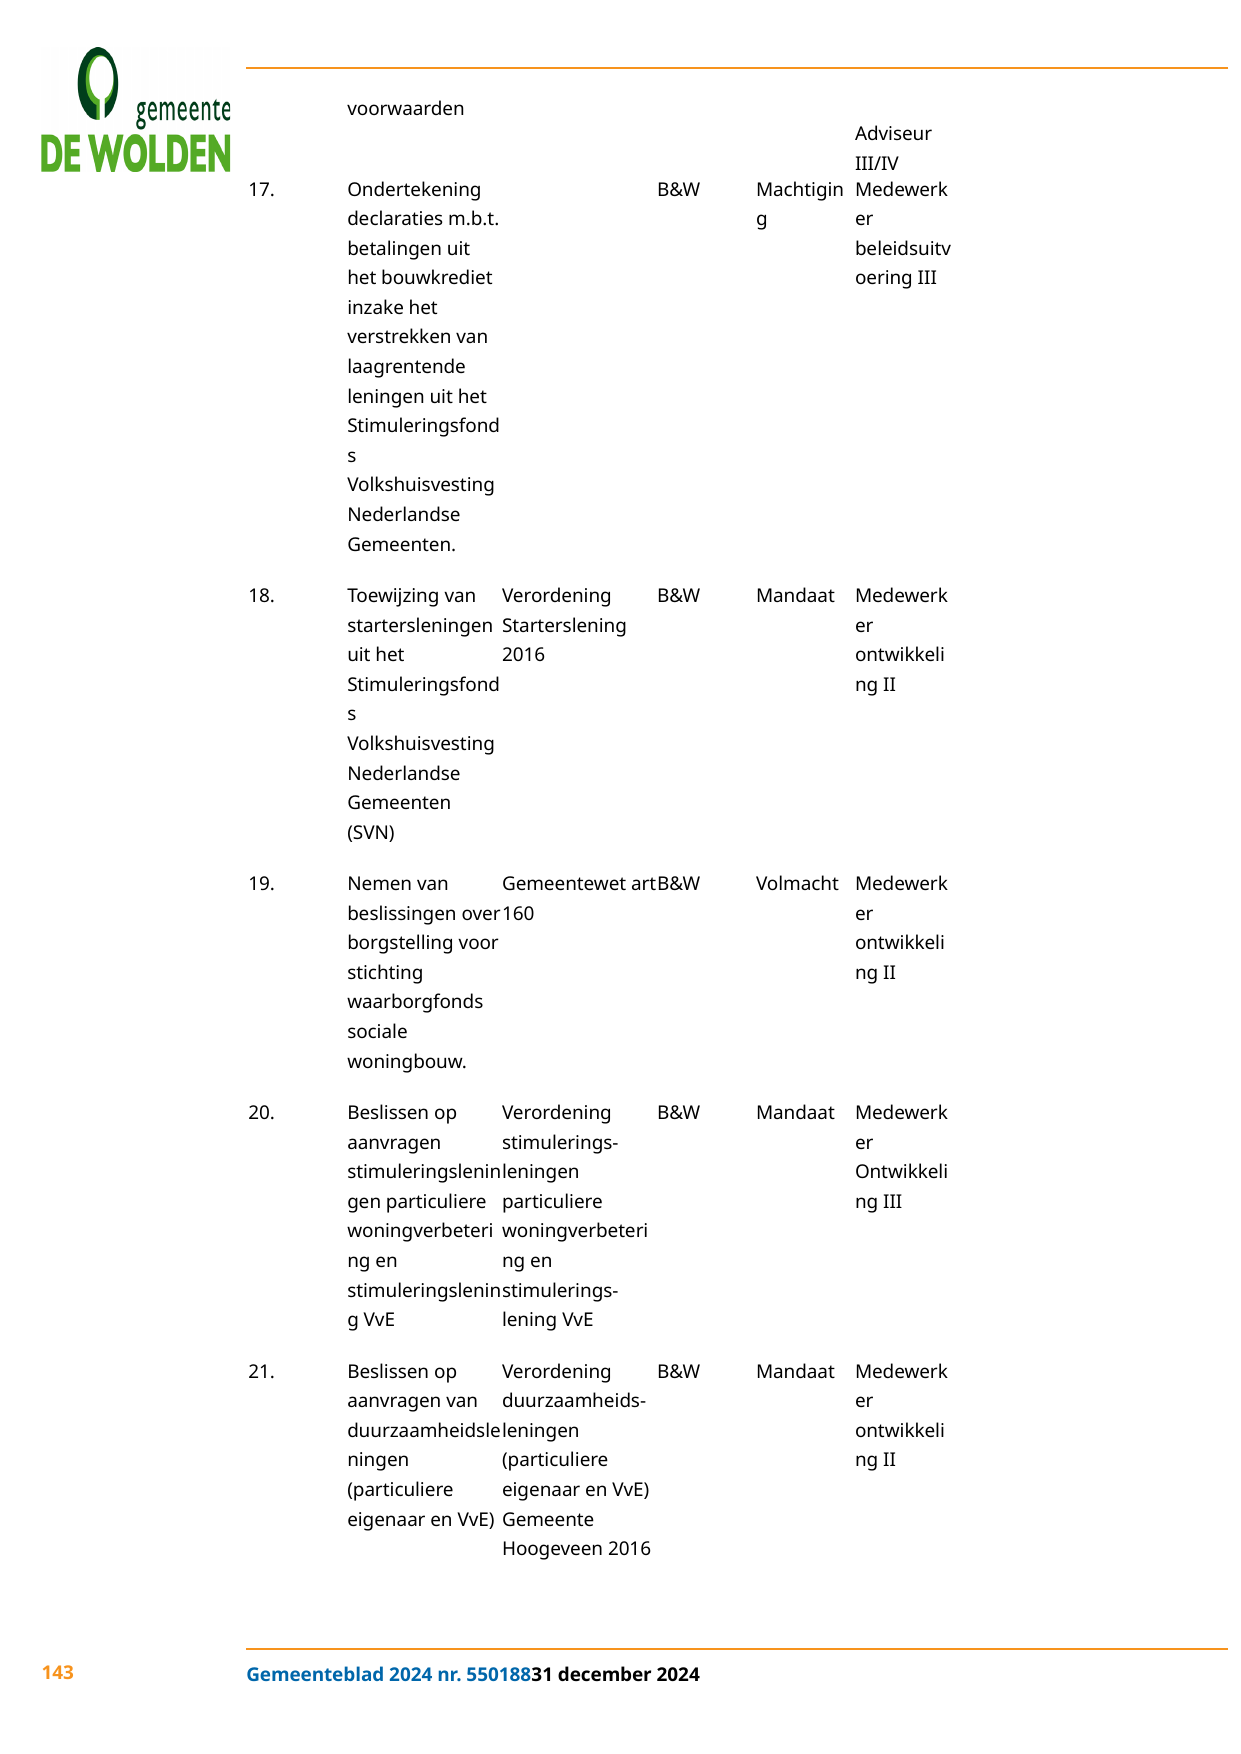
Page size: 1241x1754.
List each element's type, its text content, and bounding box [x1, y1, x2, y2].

table_cell [855, 1074, 954, 1099]
table_cell [248, 557, 347, 582]
table_cell [657, 1074, 756, 1099]
table_cell Machtiging [756, 176, 855, 557]
table_cell Mandaat [756, 1099, 855, 1332]
table_cell [1053, 1074, 1152, 1099]
table_cell Medewerker beleidsuitvoering III [855, 176, 954, 557]
table_cell Adviseur III/IV [855, 121, 954, 176]
table_cell [502, 557, 657, 582]
table_cell 21. [248, 1358, 347, 1561]
table_cell [954, 845, 1053, 870]
table_cell [248, 1074, 347, 1099]
table_cell Medewerker Ontwikkeling III [855, 1099, 954, 1332]
table_cell B&W [657, 1358, 756, 1561]
table_cell [756, 845, 855, 870]
table_cell [954, 121, 1053, 176]
table_cell [347, 845, 502, 870]
table_cell [756, 1074, 855, 1099]
table_cell [954, 1074, 1053, 1099]
table_cell Verordening stimulerings-leningen particuliere woningverbetering en stimulerings-lening VvE [502, 1099, 657, 1332]
table_cell [756, 1561, 855, 1587]
table_cell [954, 1358, 1053, 1561]
table_cell [502, 1332, 657, 1358]
table_cell [954, 582, 1053, 845]
table_cell Toewijzing van startersleningen uit het Stimuleringsfonds Volkshuisvesting Nederlandse Gemeenten (SVN) [347, 582, 502, 845]
table_cell [248, 1332, 347, 1358]
table_cell [657, 557, 756, 582]
table_cell [248, 845, 347, 870]
table_cell 18. [248, 582, 347, 845]
table_cell B&W [657, 582, 756, 845]
table_cell [502, 1561, 657, 1587]
picture [41, 47, 231, 172]
table_cell Mandaat [756, 1358, 855, 1561]
table_cell [954, 870, 1053, 1074]
table_cell [954, 176, 1053, 557]
table_cell Beslissen op aanvragen stimuleringsleningen particuliere woningverbetering en stimuleringslening VvE [347, 1099, 502, 1332]
table_cell [1053, 1358, 1152, 1561]
table_cell [657, 121, 756, 176]
table_cell 19. [248, 870, 347, 1074]
table_cell [954, 557, 1053, 582]
table_cell [1053, 870, 1152, 1074]
table_cell [1053, 1332, 1152, 1358]
table_cell [502, 121, 657, 176]
table_cell Medewerker ontwikkeling II [855, 582, 954, 845]
table_cell B&W [657, 1099, 756, 1332]
table_cell Volmacht [756, 870, 855, 1074]
table_cell 17. [248, 176, 347, 557]
table_cell Ondertekening declaraties m.b.t. betalingen uit het bouwkrediet inzake het verstrekken van laagrentende leningen uit het Stimuleringsfonds Volkshuisvesting Nederlandse Gemeenten. [347, 176, 502, 557]
table_cell B&W [657, 176, 756, 557]
table_cell Verordening duurzaamheids-leningen (particuliere eigenaar en VvE) Gemeente Hoogeveen 2016 [502, 1358, 657, 1561]
table_cell [1053, 1099, 1152, 1332]
table_cell [347, 557, 502, 582]
table_cell [855, 557, 954, 582]
table_cell Medewerker ontwikkeling II [855, 870, 954, 1074]
table_cell Beslissen op aanvragen van duurzaamheidsleningen (particuliere eigenaar en VvE) [347, 1358, 502, 1561]
table_cell B&W [657, 870, 756, 1074]
table_cell voorwaarden [347, 95, 502, 121]
table_cell [347, 1074, 502, 1099]
table_cell [855, 1561, 954, 1587]
table_cell [756, 121, 855, 176]
table_cell [248, 95, 347, 121]
table_cell [1053, 557, 1152, 582]
table_cell [657, 1561, 756, 1587]
table_cell [756, 557, 855, 582]
table_cell [502, 176, 657, 557]
table_cell Medewerker ontwikkeling II [855, 1358, 954, 1561]
table_cell Nemen van beslissingen over borgstelling voor stichting waarborgfonds sociale woningbouw. [347, 870, 502, 1074]
table_cell Verordening Starterslening 2016 [502, 582, 657, 845]
table_cell [657, 1332, 756, 1358]
table_cell [502, 845, 657, 870]
table_cell [1053, 845, 1152, 870]
table_cell [756, 95, 855, 121]
table_cell [1053, 1561, 1152, 1587]
table_cell [657, 845, 756, 870]
table_cell [502, 1074, 657, 1099]
table_cell Mandaat [756, 582, 855, 845]
table_cell [954, 1561, 1053, 1587]
table_cell [502, 95, 657, 121]
table_cell [657, 95, 756, 121]
table_cell [954, 95, 1053, 121]
table_cell [756, 1332, 855, 1358]
table_cell [347, 121, 502, 176]
table_cell [347, 1332, 502, 1358]
table_cell [1053, 582, 1152, 845]
table_cell [954, 1099, 1053, 1332]
table_cell [954, 1332, 1053, 1358]
table_cell [855, 1332, 954, 1358]
table_cell [248, 1561, 347, 1587]
table_cell 20. [248, 1099, 347, 1332]
table_cell [855, 95, 954, 121]
table_cell [347, 1561, 502, 1587]
table_cell Gemeentewet art 160 [502, 870, 657, 1074]
table_cell [855, 845, 954, 870]
table_cell [248, 121, 347, 176]
